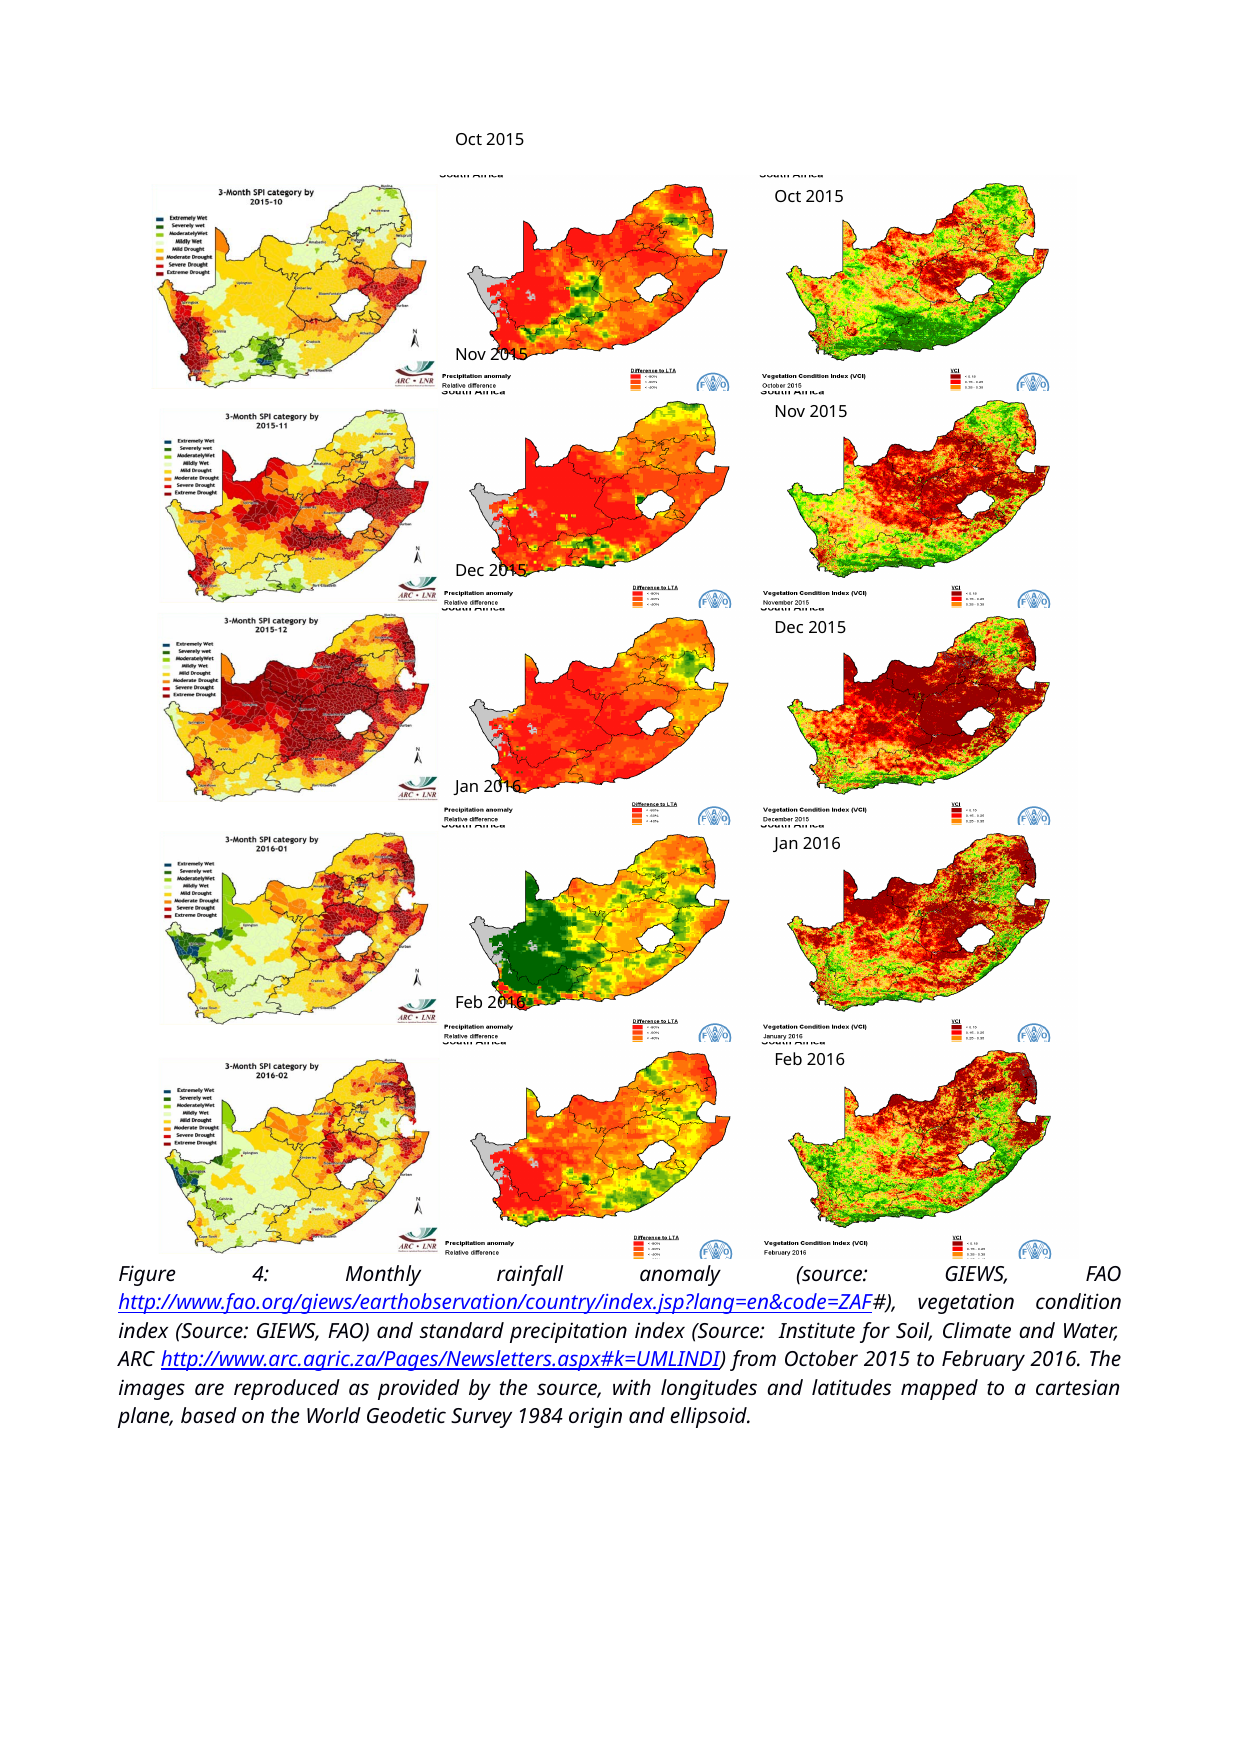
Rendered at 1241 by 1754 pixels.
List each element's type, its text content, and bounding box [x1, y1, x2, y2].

picture [151, 175, 1079, 1259]
text Figure 4: Monthly rainfall anomaly (source: GIEWS, FAO http://www.fao.org/giews/earthobservation/country/index.jsp?lang=en&code=ZAF#), vegetation condition index (Source: GIEWS, FAO) and standard precipitation index (Source: Institute for Soil, Climate and Water, ARC http://www.arc.agric.za/Pages/Newsletters.aspx#k=UMLINDI) from October 2015 to February 2016. The images are reproduced as provided by the source, with longitudes and latitudes mapped to a cartesian plane, based on the World Geodetic Survey 1984 origin and ellipsoid. [118, 1259, 1122, 1429]
